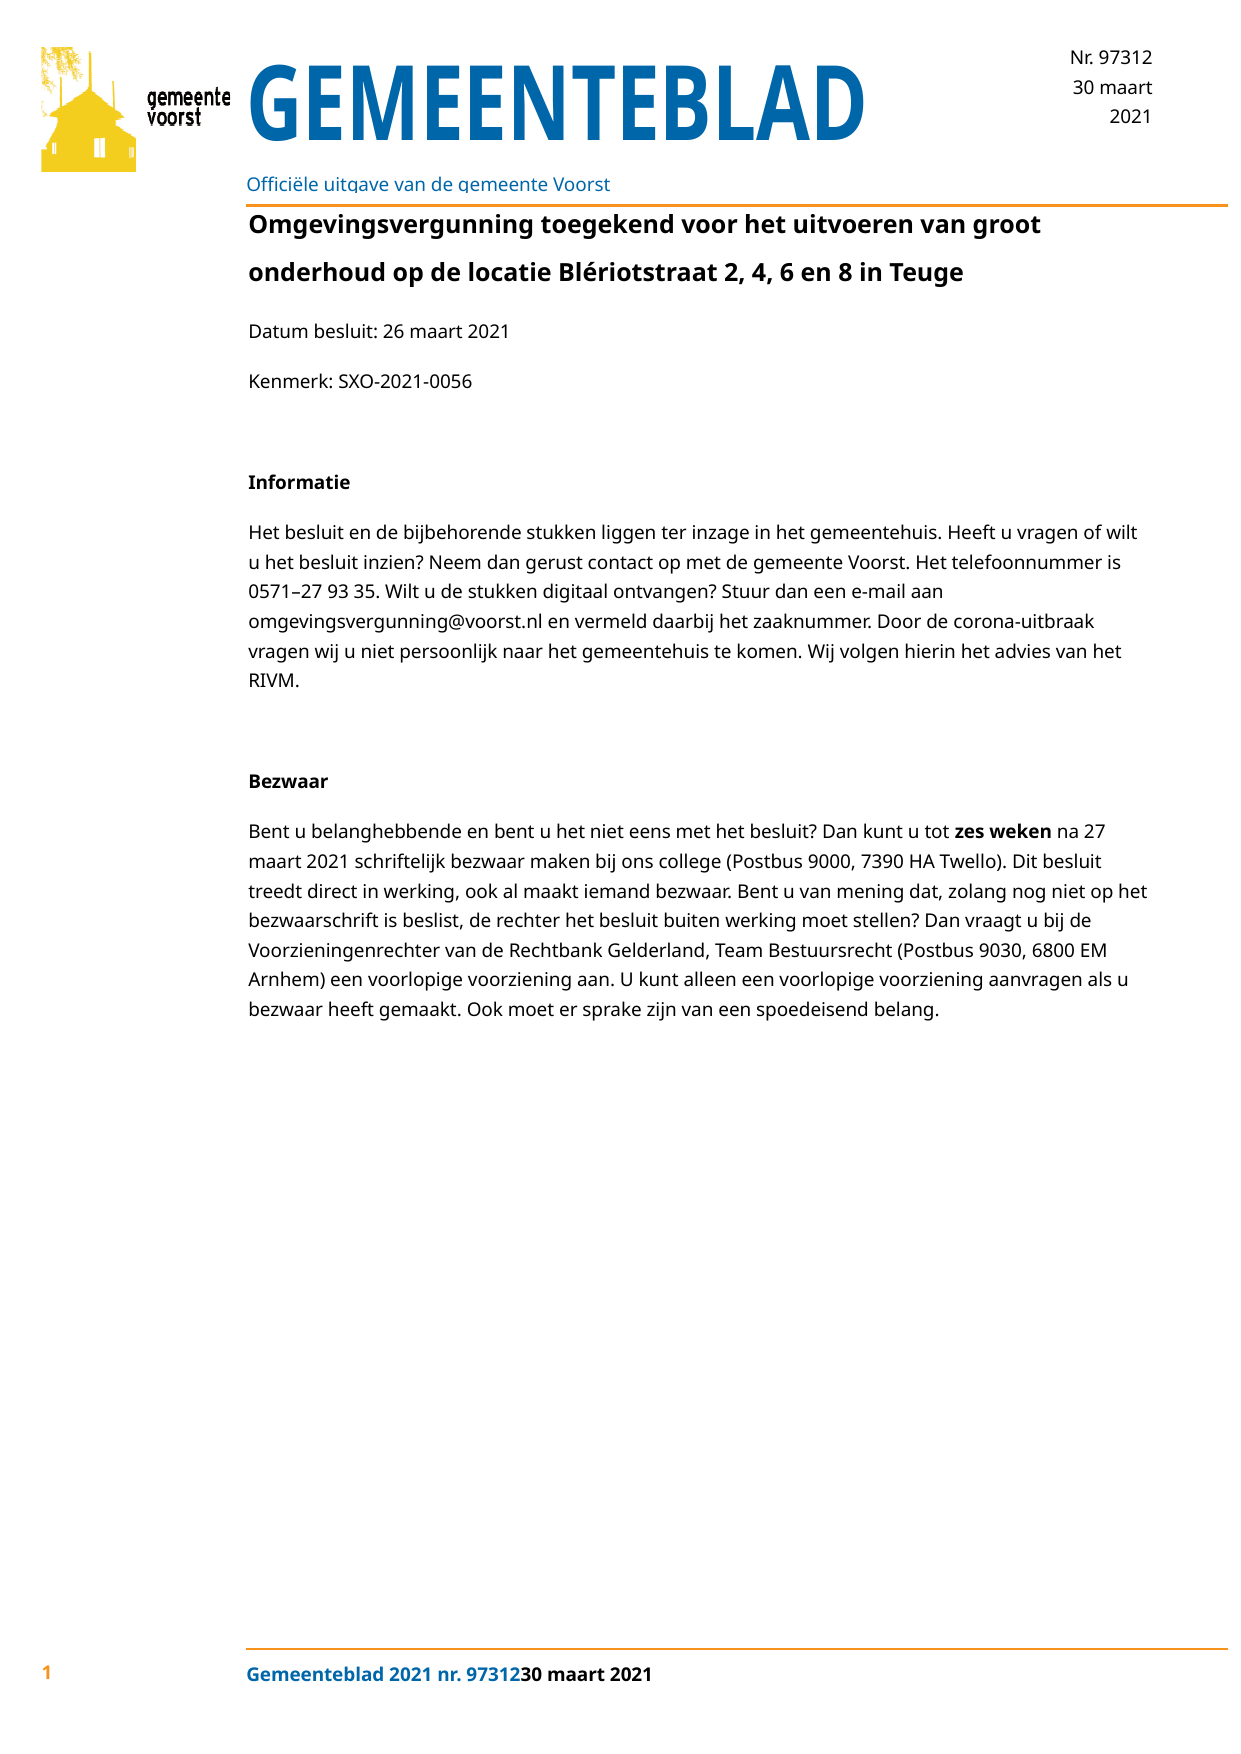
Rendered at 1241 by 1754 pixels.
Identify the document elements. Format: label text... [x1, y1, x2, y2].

text Bent u belanghebbende en bent u het niet eens met het besluit? Dan kunt u tot zes weken na 27 maart 2021 schriftelijk bezwaar maken bij ons college (Postbus 9000, 7390 HA Twello). Dit besluit treedt direct in werking, ook al maakt iemand bezwaar. Bent u van mening dat, zolang nog niet op het bezwaarschrift is beslist, de rechter het besluit buiten werking moet stellen? Dan vraagt u bij de Voorzieningenrechter van de Rechtbank Gelderland, Team Bestuursrecht (Postbus 9030, 6800 EM Arnhem) een voorlopige voorziening aan. U kunt alleen een voorlopige voorziening aanvragen als u bezwaar heeft gemaakt. Ook moet er sprake zijn van een spoedeisend belang. [248, 819, 1152, 1022]
picture [41, 47, 231, 172]
text Informatie [248, 469, 1152, 495]
text Datum besluit: 26 maart 2021 [248, 318, 1152, 344]
text Omgevingsvergunning toegekend voor het uitvoeren van groot onderhoud op de locatie Blériotstraat 2, 4, 6 en 8 in Teuge [248, 207, 1152, 288]
text Het besluit en de bijbehorende stukken liggen ter inzage in het gemeentehuis. Heeft u vragen of wilt u het besluit inzien? Neem dan gerust contact op met de gemeente Voorst. Het telefoonnummer is 0571–27 93 35. Wilt u de stukken digitaal ontvangen? Stuur dan een e-mail aan omgevingsvergunning@voorst.nl en vermeld daarbij het zaaknummer. Door de corona-uitbraak vragen wij u niet persoonlijk naar het gemeentehuis te komen. Wij volgen hierin het advies van het RIVM. [248, 519, 1152, 693]
text Bezwaar [248, 768, 1152, 794]
text Kenmerk: SXO-2021-0056 [248, 368, 1152, 394]
